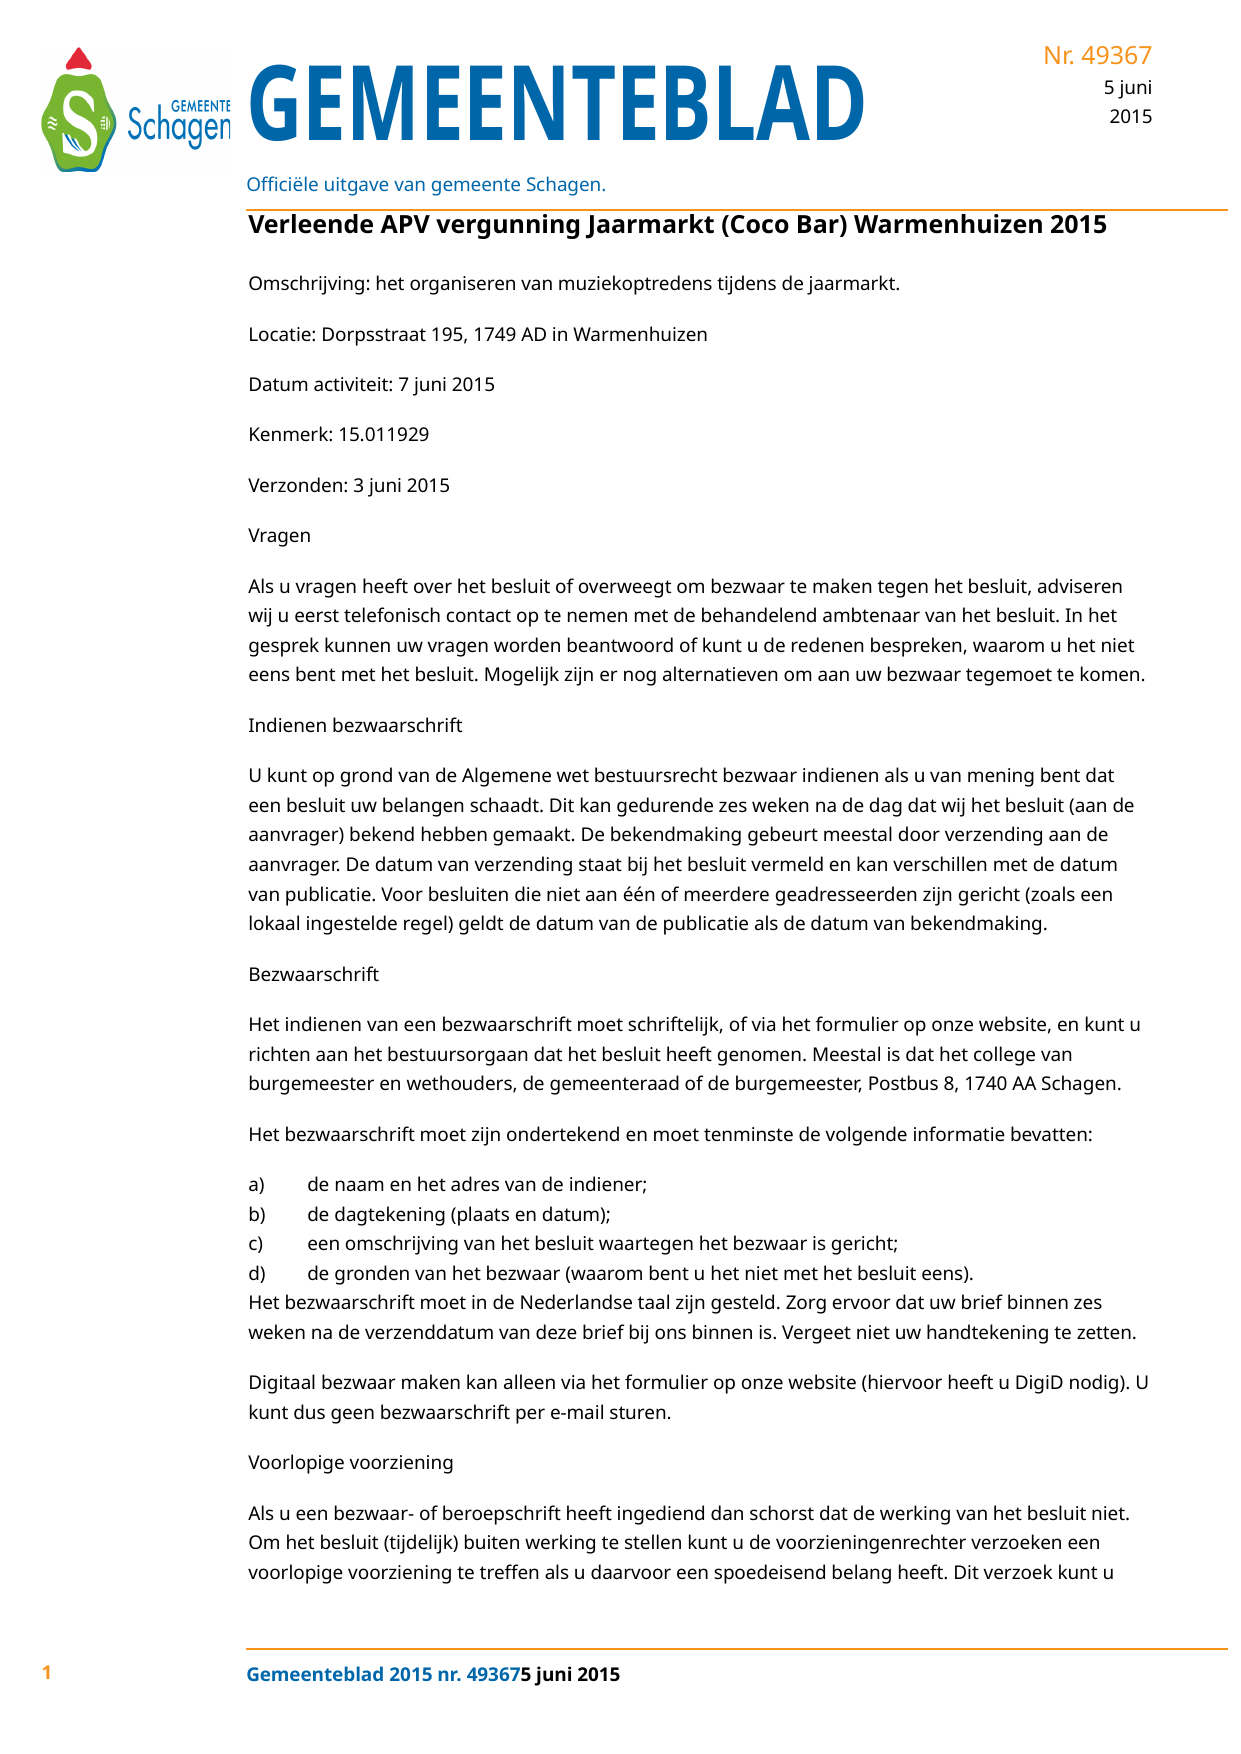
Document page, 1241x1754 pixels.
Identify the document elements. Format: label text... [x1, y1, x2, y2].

text Voorlopige voorziening [248, 1449, 1152, 1475]
text Vragen [248, 522, 1152, 548]
text Omschrijving: het organiseren van muziekoptredens tijdens de jaarmarkt. [248, 270, 1152, 296]
text Bezwaarschrift [248, 961, 1152, 986]
picture [41, 47, 231, 172]
text Het bezwaarschrift moet zijn ondertekend en moet tenminste de volgende informatie bevatten: [248, 1121, 1152, 1146]
text Als u een bezwaar- of beroepschrift heeft ingediend dan schorst dat de werking van het besluit niet. Om het besluit (tijdelijk) buiten werking te stellen kunt u de voorzieningenrechter verzoeken een voorlopige voorziening te treffen als u daarvoor een spoedeisend belang heeft. Dit verzoek kunt u [248, 1500, 1152, 1585]
list de dagtekening (plaats en datum); [248, 1201, 1152, 1226]
list de gronden van het bezwaar (waarom bent u het niet met het besluit eens). [248, 1260, 1152, 1286]
text Digitaal bezwaar maken kan alleen via het formulier op onze website (hiervoor heeft u DigiD nodig). U kunt dus geen bezwaarschrift per e-mail sturen. [248, 1369, 1152, 1425]
text U kunt op grond van de Algemene wet bestuursrecht bezwaar indienen als u van mening bent dat een besluit uw belangen schaadt. Dit kan gedurende zes weken na de dag dat wij het besluit (aan de aanvrager) bekend hebben gemaakt. De bekendmaking gebeurt meestal door verzending aan de aanvrager. De datum van verzending staat bij het besluit vermeld en kan verschillen met de datum van publicatie. Voor besluiten die niet aan één of meerdere geadresseerden zijn gericht (zoals een lokaal ingestelde regel) geldt de datum van de publicatie als de datum van bekendmaking. [248, 762, 1152, 936]
text Het bezwaarschrift moet in de Nederlandse taal zijn gesteld. Zorg ervoor dat uw brief binnen zes weken na de verzenddatum van deze brief bij ons binnen is. Vergeet niet uw handtekening te zetten. [248, 1289, 1152, 1345]
text Verleende APV vergunning Jaarmarkt (Coco Bar) Warmenhuizen 2015 [248, 211, 1152, 241]
text Indienen bezwaarschrift [248, 712, 1152, 738]
text Datum activiteit: 7 juni 2015 [248, 371, 1152, 397]
list een omschrijving van het besluit waartegen het bezwaar is gericht; [248, 1230, 1152, 1256]
text Locatie: Dorpsstraat 195, 1749 AD in Warmenhuizen [248, 321, 1152, 346]
list de naam en het adres van de indiener; [248, 1171, 1152, 1197]
text Als u vragen heeft over het besluit of overweegt om bezwaar te maken tegen het besluit, adviseren wij u eerst telefonisch contact op te nemen met de behandelend ambtenaar van het besluit. In het gesprek kunnen uw vragen worden beantwoord of kunt u de redenen bespreken, waarom u het niet eens bent met het besluit. Mogelijk zijn er nog alternatieven om aan uw bezwaar tegemoet te komen. [248, 573, 1152, 687]
text Het indienen van een bezwaarschrift moet schriftelijk, of via het formulier op onze website, en kunt u richten aan het bestuursorgaan dat het besluit heeft genomen. Meestal is dat het college van burgemeester en wethouders, de gemeenteraad of de burgemeester, Postbus 8, 1740 AA Schagen. [248, 1011, 1152, 1096]
text Verzonden: 3 juni 2015 [248, 472, 1152, 498]
text Kenmerk: 15.011929 [248, 422, 1152, 447]
